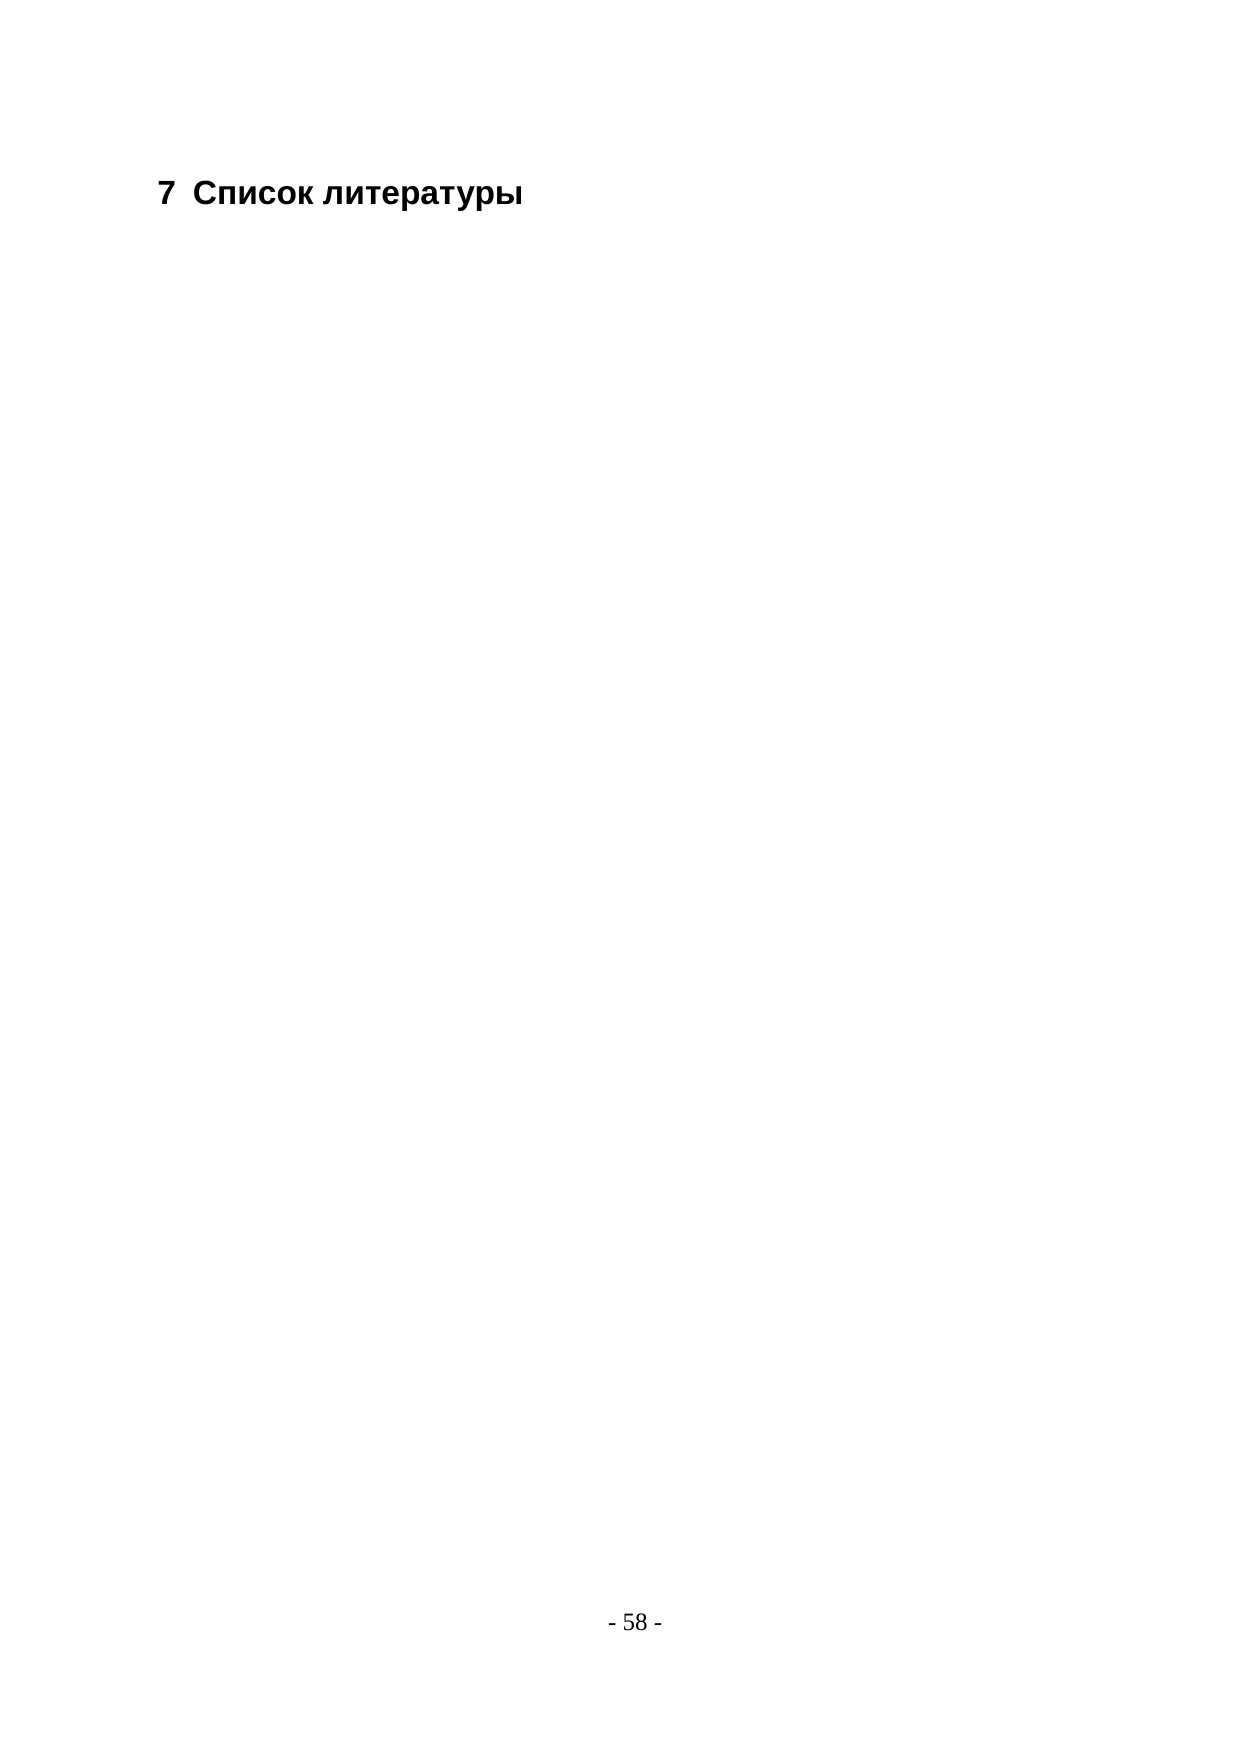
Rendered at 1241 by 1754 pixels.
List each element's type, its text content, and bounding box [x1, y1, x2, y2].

subtitle Список литературы [148, 173, 1122, 211]
